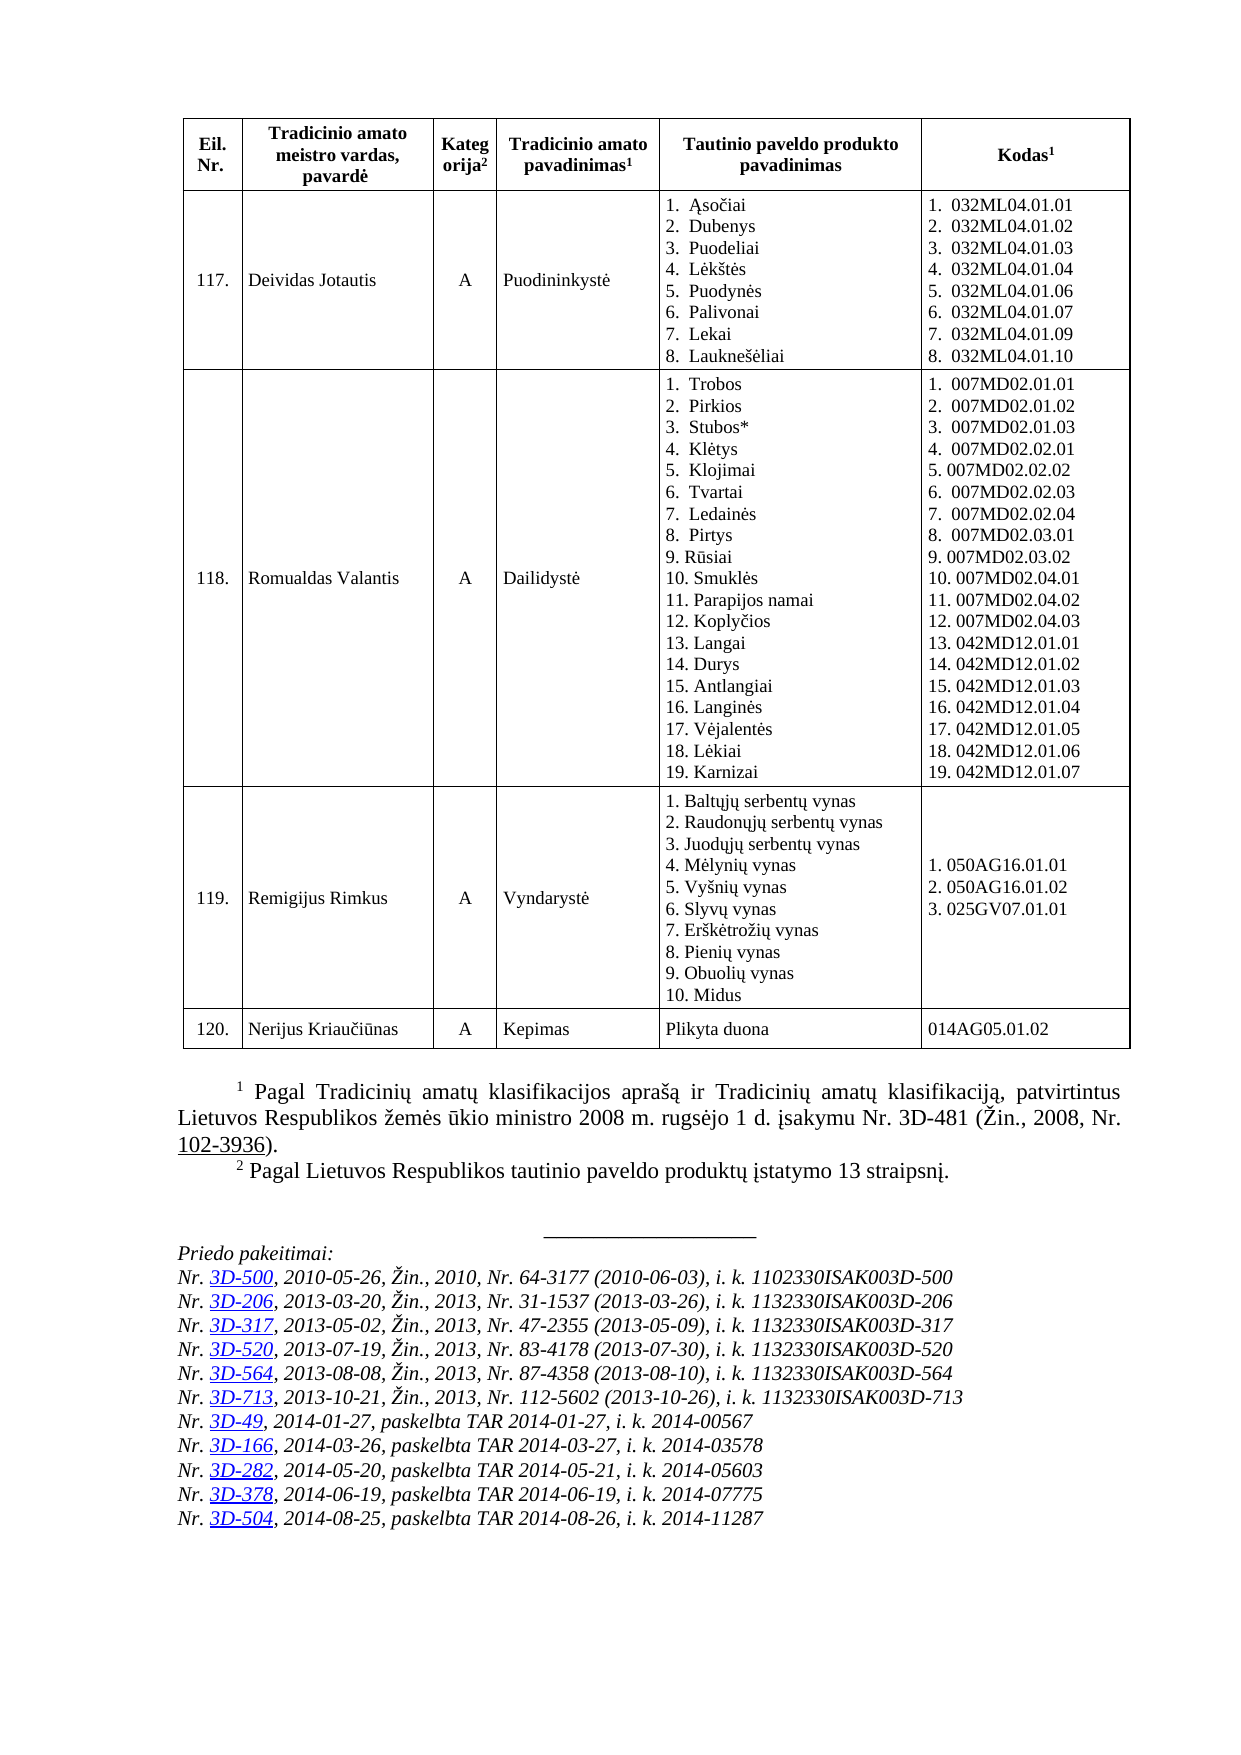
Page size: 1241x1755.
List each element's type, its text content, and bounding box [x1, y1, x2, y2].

table_cell 117. [184, 191, 242, 369]
table_cell Vyndarystė [497, 787, 659, 1008]
table_cell Kepimas [497, 1009, 659, 1048]
table_cell A [434, 787, 496, 1008]
text 1 Pagal Tradicinių amatų klasifikacijos aprašą ir Tradicinių amatų klasifikaciją, patvirtintus Lietuvos Respublikos žemės ūkio ministro 2008 m. rugsėjo 1 d. įsakymu Nr. 3D-481 (Žin., 2008, Nr. 102-3936). [177, 1078, 1122, 1157]
table_cell Romualdas Valantis [243, 370, 433, 786]
table_cell Plikyta duona [660, 1009, 921, 1048]
text Nr. 3D-520, 2013-07-19, Žin., 2013, Nr. 83-4178 (2013-07-30), i. k. 1132330ISAK003D-520 [177, 1337, 1122, 1361]
table_cell 1. 050AG16.01.01 2. 050AG16.01.02 3. 025GV07.01.01 [922, 787, 1129, 1008]
table_header Kategorija2 [434, 119, 496, 190]
text Nr. 3D-49, 2014-01-27, paskelbta TAR 2014-01-27, i. k. 2014-00567 [177, 1409, 1122, 1433]
text Nr. 3D-206, 2013-03-20, Žin., 2013, Nr. 31-1537 (2013-03-26), i. k. 1132330ISAK003D-206 [177, 1289, 1122, 1313]
table_cell A [434, 191, 496, 369]
text Nr. 3D-713, 2013-10-21, Žin., 2013, Nr. 112-5602 (2013-10-26), i. k. 1132330ISAK003D-713 [177, 1385, 1122, 1409]
table_cell 119. [184, 787, 242, 1008]
table_cell Puodininkystė [497, 191, 659, 369]
table_header Tradicinio amato meistro vardas, pavardė [243, 119, 433, 190]
table_cell A [434, 370, 496, 786]
text Nr. 3D-317, 2013-05-02, Žin., 2013, Nr. 47-2355 (2013-05-09), i. k. 1132330ISAK003D-317 [177, 1313, 1122, 1337]
text Nr. 3D-378, 2014-06-19, paskelbta TAR 2014-06-19, i. k. 2014-07775 [177, 1482, 1122, 1506]
table_header Eil. Nr. [184, 119, 242, 190]
text Nr. 3D-504, 2014-08-25, paskelbta TAR 2014-08-26, i. k. 2014-11287 [177, 1506, 1122, 1530]
table_cell 1. Ąsočiai 2. Dubenys 3. Puodeliai 4. Lėkštės 5. Puodynės 6. Palivonai 7. Lekai 8. Lauknešėliai [660, 191, 921, 369]
table_cell Deividas Jotautis [243, 191, 433, 369]
table_cell 120. [184, 1009, 242, 1048]
table_header Tautinio paveldo produkto pavadinimas [660, 119, 921, 190]
table_cell 1. Trobos 2. Pirkios 3. Stubos* 4. Klėtys 5. Klojimai 6. Tvartai 7. Ledainės 8. Pirtys 9. Rūsiai 10. Smuklės 11. Parapijos namai 12. Koplyčios 13. Langai 14. Durys 15. Antlangiai 16. Langinės 17. Vėjalentės 18. Lėkiai 19. Karnizai [660, 370, 921, 786]
table_cell 014AG05.01.02 [922, 1009, 1129, 1048]
text Nr. 3D-564, 2013-08-08, Žin., 2013, Nr. 87-4358 (2013-08-10), i. k. 1132330ISAK003D-564 [177, 1361, 1122, 1385]
table_header Tradicinio amato pavadinimas1 [497, 119, 659, 190]
table_cell 1. 007MD02.01.01 2. 007MD02.01.02 3. 007MD02.01.03 4. 007MD02.02.01 5. 007MD02.02.02 6. 007MD02.02.03 7. 007MD02.02.04 8. 007MD02.03.01 9. 007MD02.03.02 10. 007MD02.04.01 11. 007MD02.04.02 12. 007MD02.04.03 13. 042MD12.01.01 14. 042MD12.01.02 15. 042MD12.01.03 16. 042MD12.01.04 17. 042MD12.01.05 18. 042MD12.01.06 19. 042MD12.01.07 [922, 370, 1129, 786]
text Nr. 3D-500, 2010-05-26, Žin., 2010, Nr. 64-3177 (2010-06-03), i. k. 1102330ISAK003D-500 [177, 1265, 1122, 1289]
table_cell Remigijus Rimkus [243, 787, 433, 1008]
table_cell A [434, 1009, 496, 1048]
table_cell Dailidystė [497, 370, 659, 786]
text 2 Pagal Lietuvos Respublikos tautinio paveldo produktų įstatymo 13 straipsnį. [177, 1157, 1122, 1183]
table_cell 1. Baltųjų serbentų vynas 2. Raudonųjų serbentų vynas 3. Juodųjų serbentų vynas 4. Mėlynių vynas 5. Vyšnių vynas 6. Slyvų vynas 7. Erškėtrožių vynas 8. Pienių vynas 9. Obuolių vynas 10. Midus [660, 787, 921, 1008]
table_cell 1. 032ML04.01.01 2. 032ML04.01.02 3. 032ML04.01.03 4. 032ML04.01.04 5. 032ML04.01.06 6. 032ML04.01.07 7. 032ML04.01.09 8. 032ML04.01.10 [922, 191, 1129, 369]
text _________________ [177, 1212, 1122, 1241]
table_cell 118. [184, 370, 242, 786]
text Nr. 3D-166, 2014-03-26, paskelbta TAR 2014-03-27, i. k. 2014-03578 [177, 1433, 1122, 1457]
text Nr. 3D-282, 2014-05-20, paskelbta TAR 2014-05-21, i. k. 2014-05603 [177, 1457, 1122, 1482]
table_cell Nerijus Kriaučiūnas [243, 1009, 433, 1048]
text Priedo pakeitimai: [177, 1241, 1122, 1265]
table_header Kodas1 [922, 119, 1129, 190]
